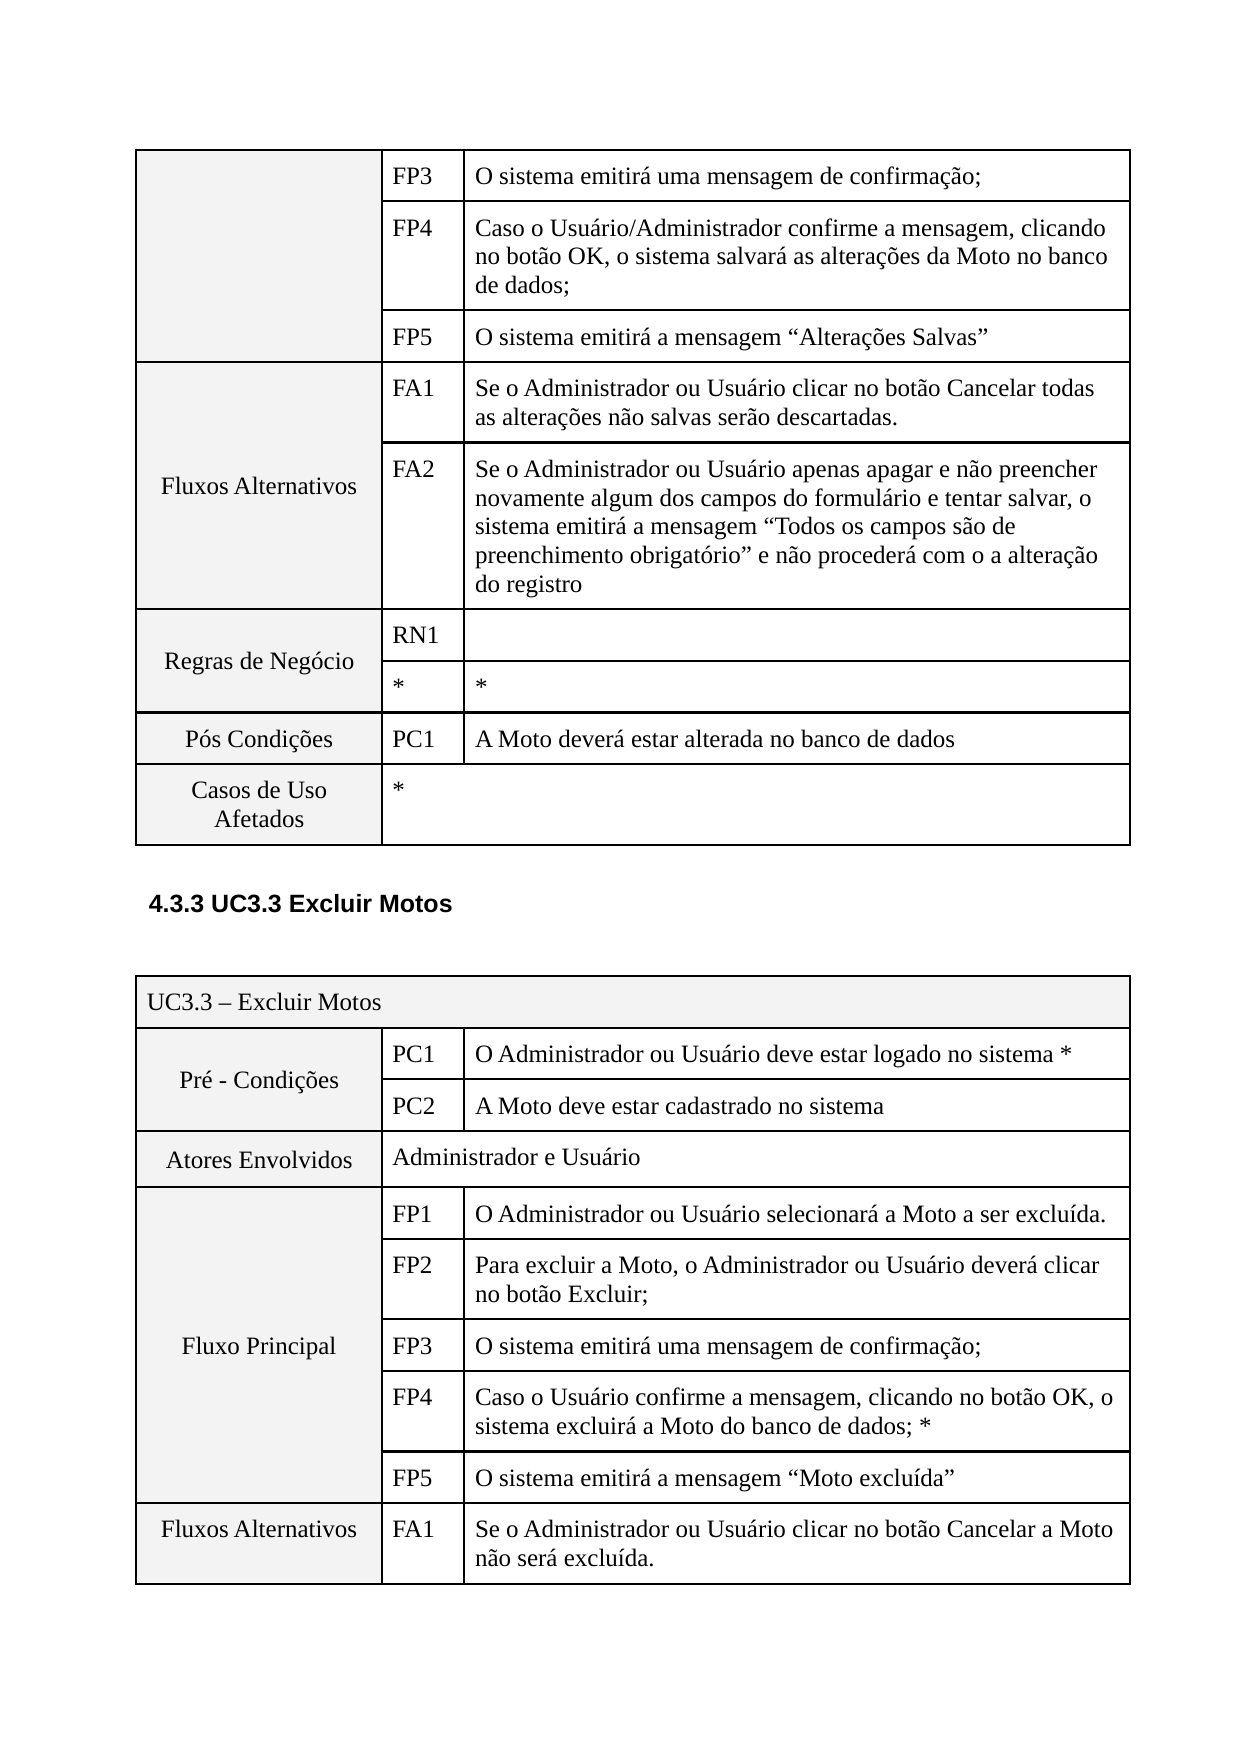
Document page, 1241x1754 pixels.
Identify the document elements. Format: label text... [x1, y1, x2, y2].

table_cell FA1 [383, 1504, 463, 1582]
table_cell Caso o Usuário confirme a mensagem, clicando no botão OK, o sistema excluirá a Moto do banco de dados; * [465, 1372, 1129, 1450]
table_cell O Administrador ou Usuário deve estar logado no sistema * [465, 1029, 1129, 1078]
table_cell * [383, 662, 463, 711]
table_cell Administrador e Usuário [383, 1132, 1129, 1186]
table_cell Caso o Usuário/Administrador confirme a mensagem, clicando no botão OK, o sistema salvará as alterações da Moto no banco de dados; [465, 202, 1129, 309]
table_cell [465, 610, 1129, 660]
table_cell O sistema emitirá uma mensagem de confirmação; [465, 1320, 1129, 1370]
table_cell FA2 [383, 444, 463, 608]
table_cell Se o Administrador ou Usuário apenas apagar e não preencher novamente algum dos campos do formulário e tentar salvar, o sistema emitirá a mensagem “Todos os campos são de preenchimento obrigatório” e não procederá com o a alteração do registro [465, 444, 1129, 608]
table_cell PC1 [383, 714, 463, 763]
table_cell A Moto deve estar cadastrado no sistema [465, 1080, 1129, 1130]
table_cell O sistema emitirá a mensagem “Moto excluída” [465, 1453, 1129, 1502]
table_cell Se o Administrador ou Usuário clicar no botão Cancelar a Moto não será excluída. [465, 1504, 1129, 1582]
table_cell [137, 151, 381, 361]
table_header UC3.3 – Excluir Motos [137, 977, 1129, 1027]
table_cell Pós Condições [137, 714, 381, 763]
table_cell Regras de Negócio [137, 610, 381, 711]
table_cell FP4 [383, 202, 463, 309]
table_cell FP1 [383, 1188, 463, 1238]
table_cell PC1 [383, 1029, 463, 1078]
table_cell Fluxos Alternativos [137, 1504, 381, 1582]
table_cell * [383, 765, 1129, 843]
table_cell A Moto deverá estar alterada no banco de dados [465, 714, 1129, 763]
table_cell * [465, 662, 1129, 711]
table_cell Para excluir a Moto, o Administrador ou Usuário deverá clicar no botão Excluir; [465, 1240, 1129, 1318]
table_cell Casos de Uso Afetados [137, 765, 381, 843]
table_cell FP5 [383, 1453, 463, 1502]
table_cell Pré - Condições [137, 1029, 381, 1130]
table_cell FP4 [383, 1372, 463, 1450]
table_cell O Administrador ou Usuário selecionará a Moto a ser excluída. [465, 1188, 1129, 1238]
table_cell PC2 [383, 1080, 463, 1130]
table_cell FP3 [383, 1320, 463, 1370]
table_cell FA1 [383, 363, 463, 441]
table_cell FP3 [383, 151, 463, 200]
table_cell Fluxo Principal [137, 1188, 381, 1502]
table_cell FP2 [383, 1240, 463, 1318]
table_cell Fluxos Alternativos [137, 363, 381, 608]
table_cell O sistema emitirá uma mensagem de confirmação; [465, 151, 1129, 200]
text 4.3.3 UC3.3 Excluir Motos [148, 889, 1063, 917]
table_cell FP5 [383, 311, 463, 361]
table_cell RN1 [383, 610, 463, 660]
table_cell O sistema emitirá a mensagem “Alterações Salvas” [465, 311, 1129, 361]
table_cell Atores Envolvidos [137, 1132, 381, 1186]
table_cell Se o Administrador ou Usuário clicar no botão Cancelar todas as alterações não salvas serão descartadas. [465, 363, 1129, 441]
